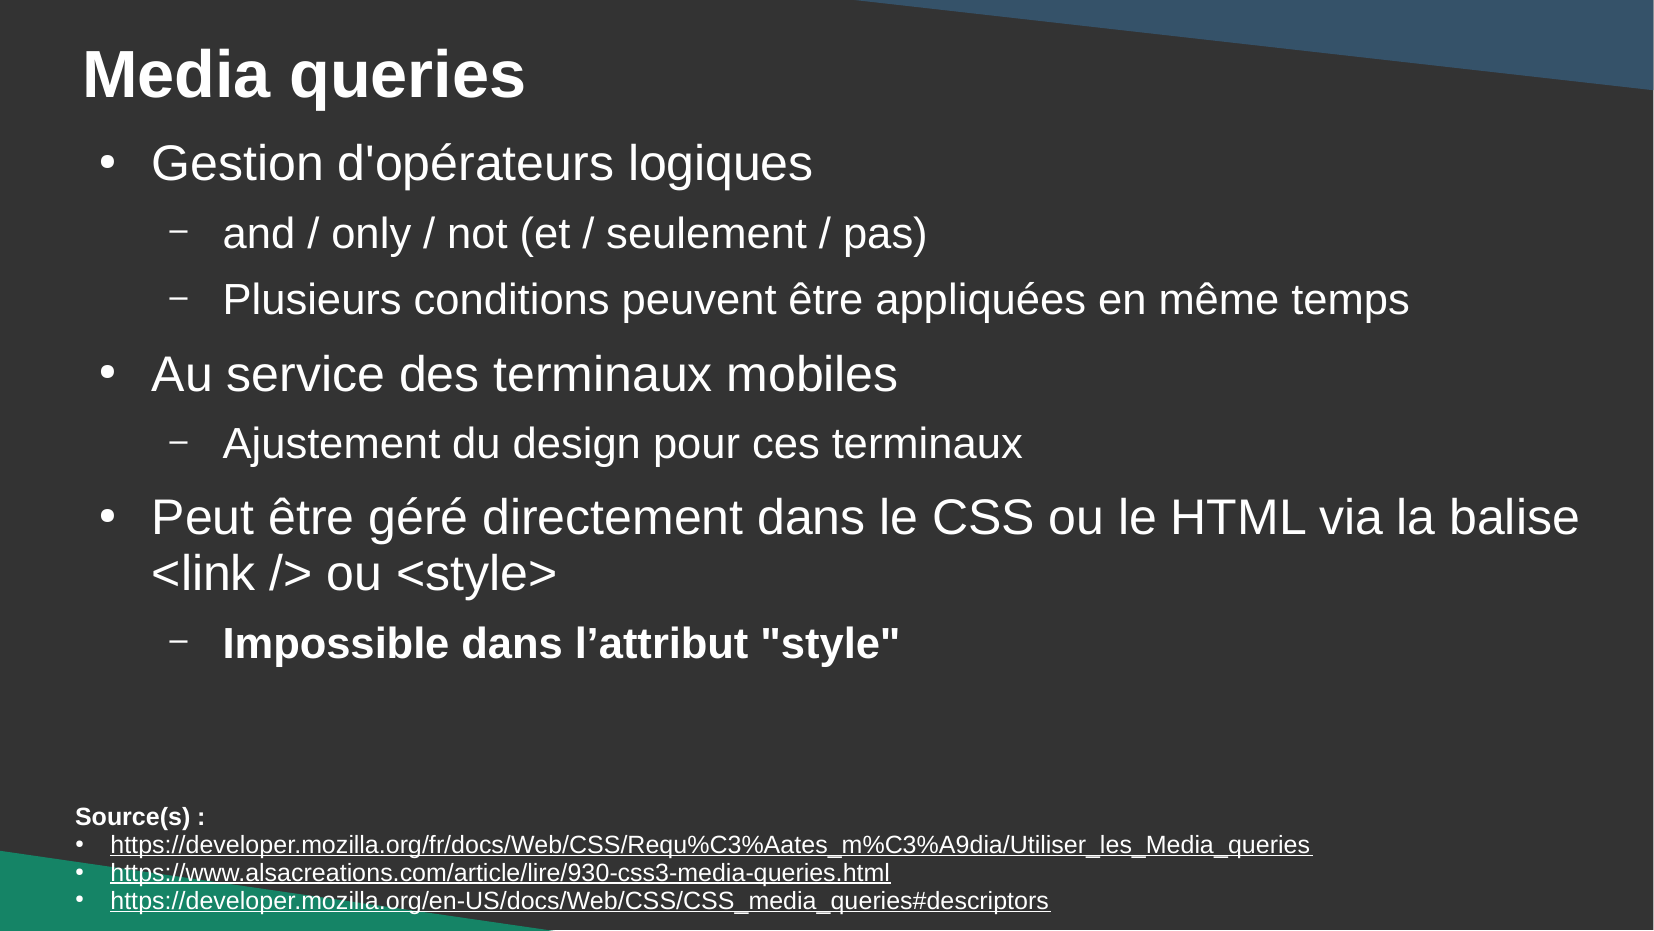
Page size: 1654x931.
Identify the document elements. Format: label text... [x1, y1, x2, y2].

title Media queries [82, 37, 1571, 122]
text_box [0, 850, 555, 931]
text_box Source(s) : https://developer.mozilla.org/fr/docs/Web/CSS/Requ%C3%Aates_m%C3%A9dia/Utiliser_les_Media_queries https://www.alsacreations.com/article/lire/930-css3-media-queries.html https://developer.mozilla.org/en-US/docs/Web/CSS/CSS_media_queries#descriptors [60, 781, 1546, 922]
list Gestion d'opérateurs logiques and / only / not (et / seulement / pas) Plusieurs conditions peuvent être appliquées en même temps Au service des terminaux mobiles Ajustement du design pour ces terminaux Peut être géré directement dans le CSS ou le HTML via la balise <link /> ou <style> Impossible dans l’attribut "style" [80, 135, 1605, 756]
text_box [854, 0, 1654, 91]
